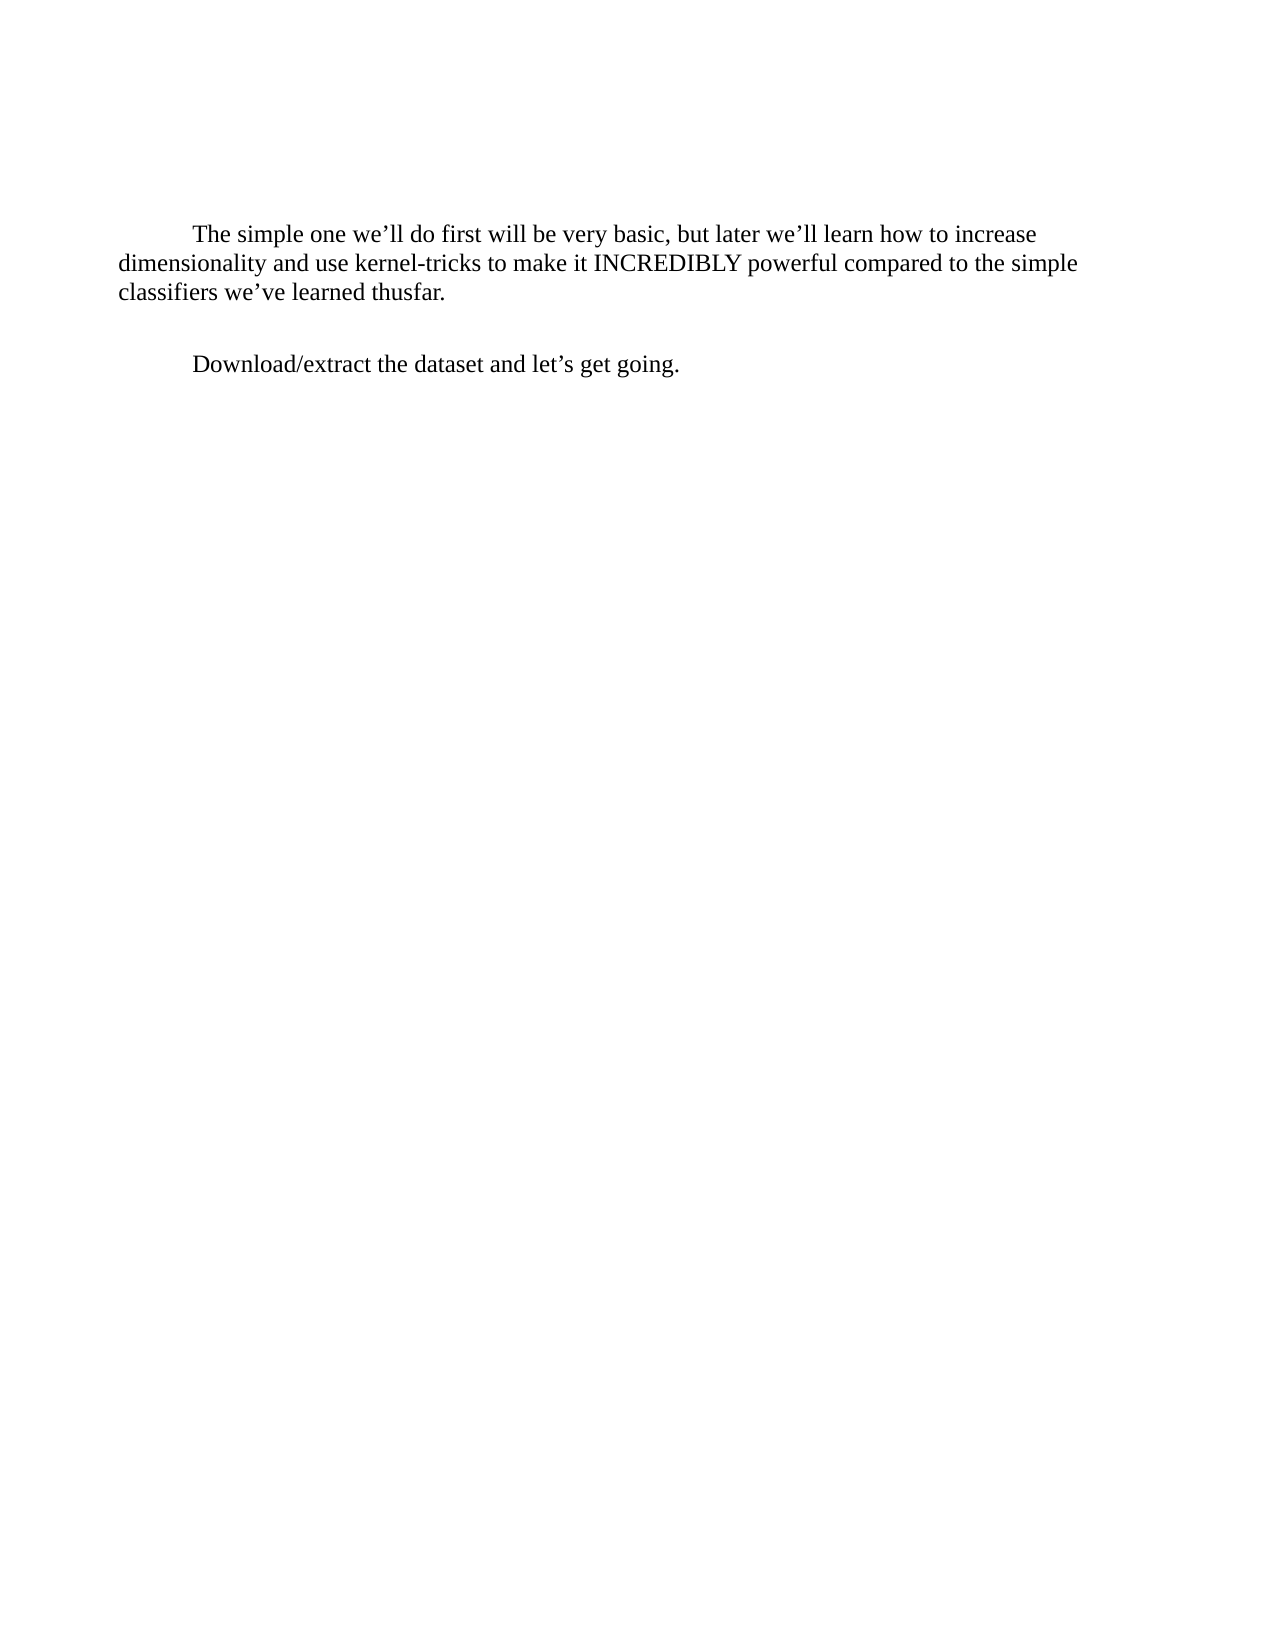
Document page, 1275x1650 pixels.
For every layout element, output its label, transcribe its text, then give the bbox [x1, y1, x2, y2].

text The simple one we’ll do first will be very basic, but later we’ll learn how to increase dimensionality and use kernel-tricks to make it INCREDIBLY powerful compared to the simple classifiers we’ve learned thusfar. [118, 219, 1157, 306]
text Download/extract the dataset and let’s get going. [118, 349, 1157, 378]
